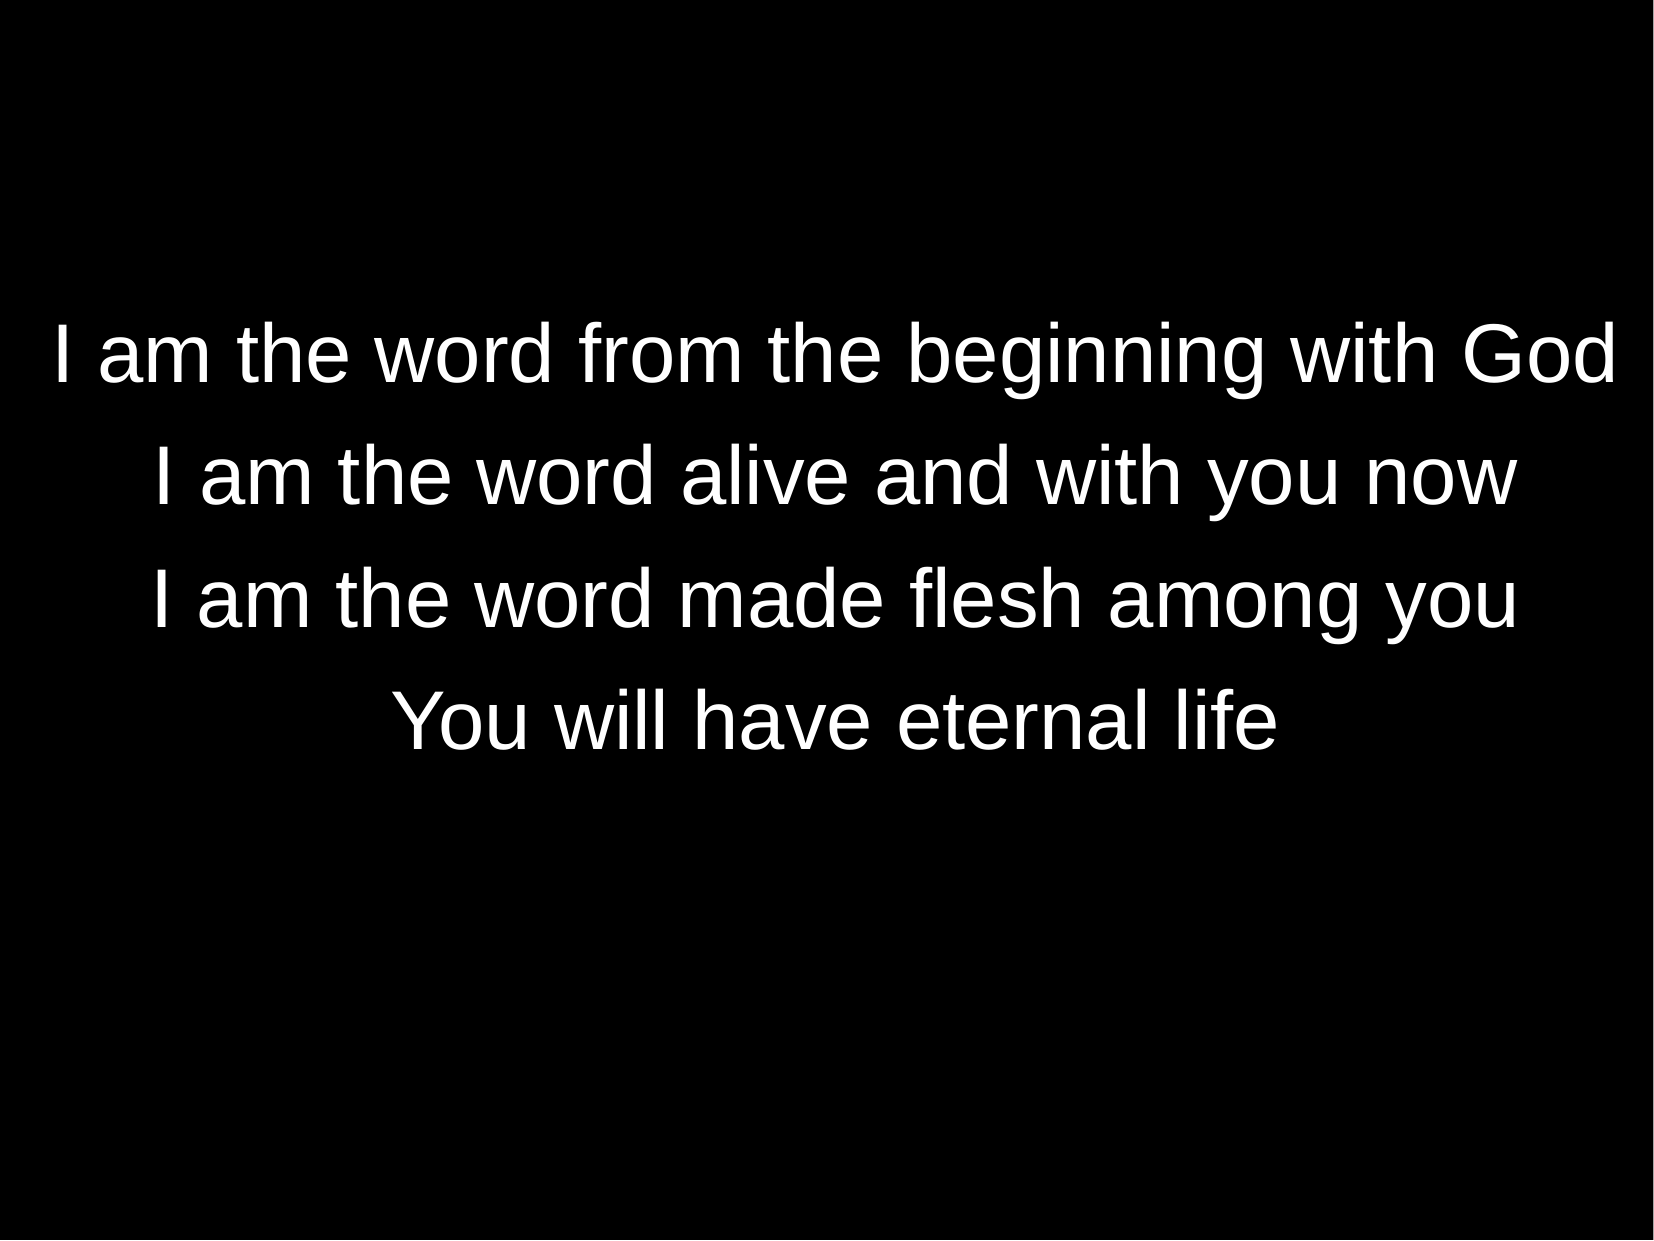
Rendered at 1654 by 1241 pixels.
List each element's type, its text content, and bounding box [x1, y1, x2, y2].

list I am the word from the beginning with God I am the word alive and with you now I am the word made flesh among you You will have eternal life [0, 307, 1654, 1241]
